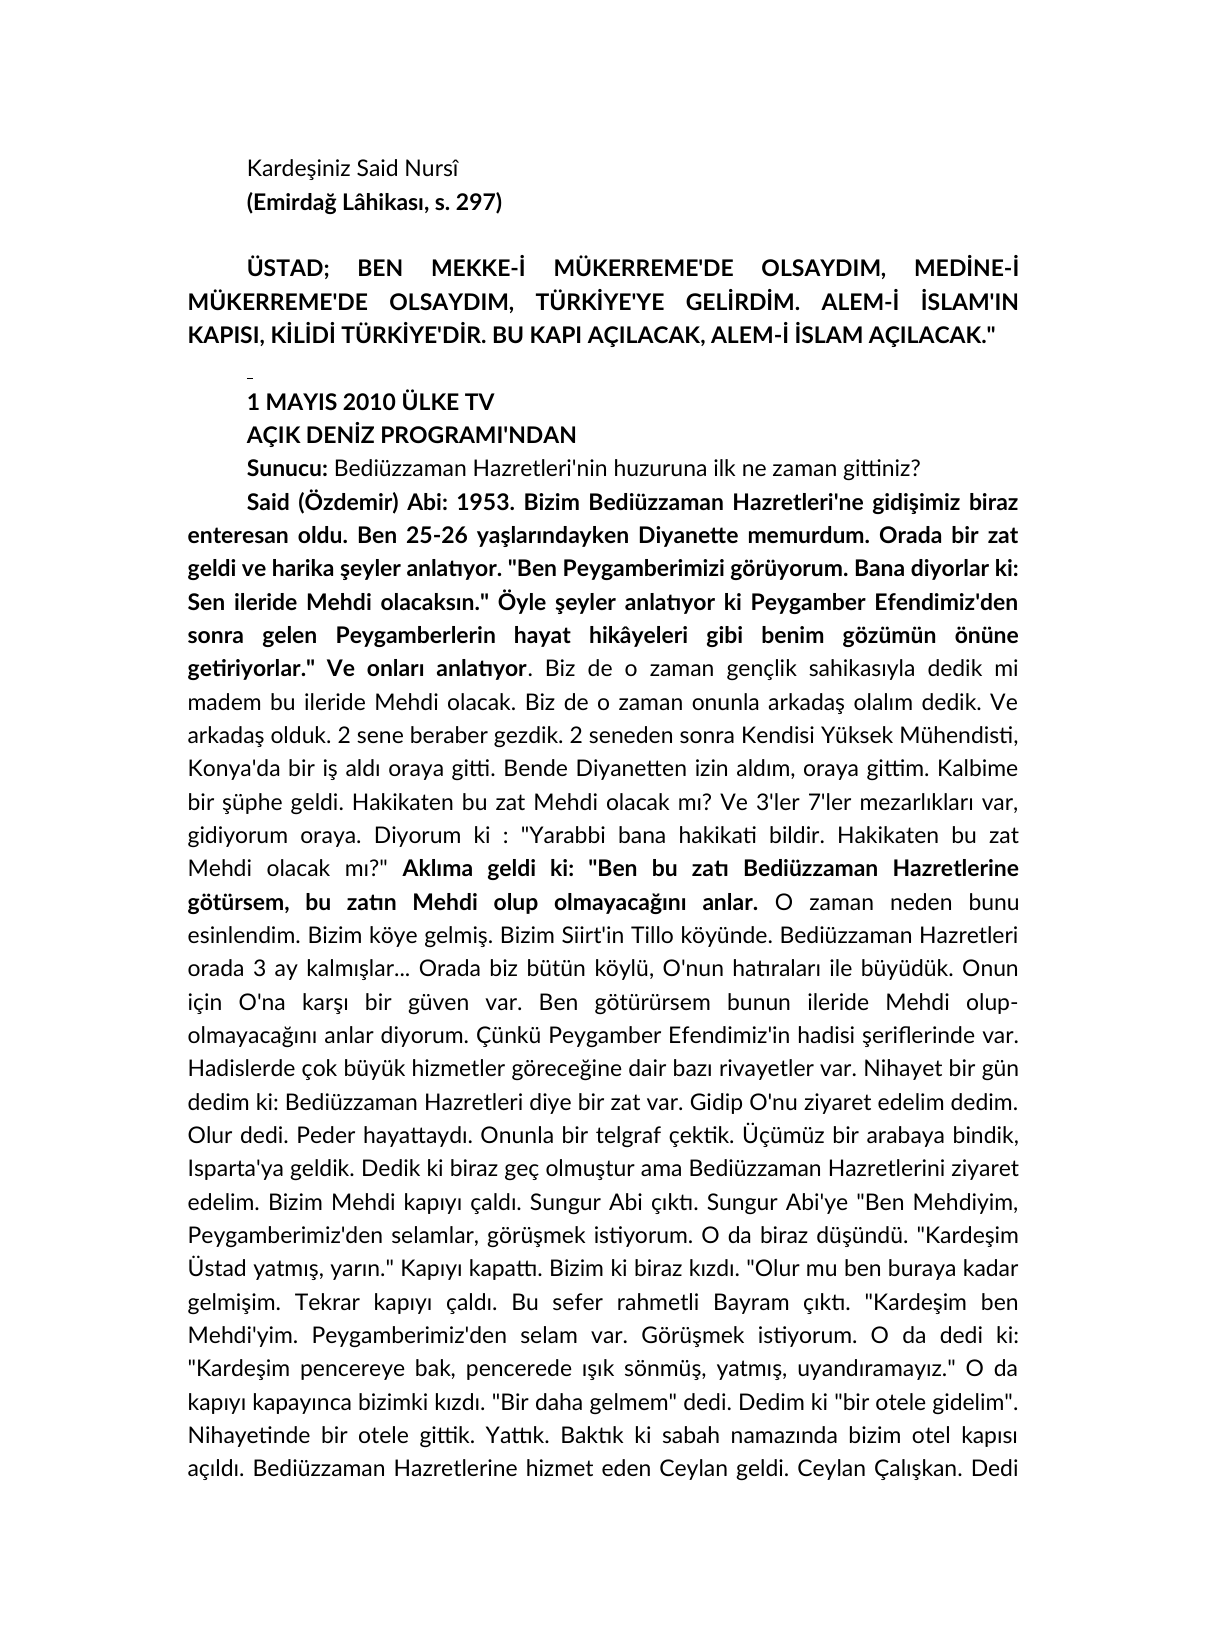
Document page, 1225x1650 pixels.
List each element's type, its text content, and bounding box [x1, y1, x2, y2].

text 1 MAYIS 2010 ÜLKE TV [187, 383, 1020, 417]
text Sunucu: Bediüzzaman Hazretleri'nin huzuruna ilk ne zaman gittiniz? [187, 450, 1020, 483]
text (Emirdağ Lâhikası, s. 297) [187, 183, 1020, 217]
text ÜSTAD; BEN MEKKE-İ MÜKERREME'DE OLSAYDIM, MEDİNE-İ MÜKERREME'DE OLSAYDIM, TÜRKİYE'YE GELİRDİM. ALEM-İ İSLAM'IN KAPISI, KİLİDİ TÜRKİYE'DİR. BU KAPI AÇILACAK, ALEM-İ İSLAM AÇILACAK." [187, 250, 1020, 350]
text Said (Özdemir) Abi: 1953. Bizim Bediüzzaman Hazretleri'ne gidişimiz biraz enteresan oldu. Ben 25-26 yaşlarındayken Diyanette memurdum. Orada bir zat geldi ve harika şeyler anlatıyor. "Ben Peygamberimizi görüyorum. Bana diyorlar ki: Sen ileride Mehdi olacaksın." Öyle şeyler anlatıyor ki Peygamber Efendimiz'den sonra gelen Peygamberlerin hayat hikâyeleri gibi benim gözümün önüne getiriyorlar." Ve onları anlatıyor. Biz de o zaman gençlik sahikasıyla dedik mi madem bu ileride Mehdi olacak. Biz de o zaman onunla arkadaş olalım dedik. Ve arkadaş olduk. 2 sene beraber gezdik. 2 seneden sonra Kendisi Yüksek Mühendisti, Konya'da bir iş aldı oraya gitti. Bende Diyanetten izin aldım, oraya gittim. Kalbime bir şüphe geldi. Hakikaten bu zat Mehdi olacak mı? Ve 3'ler 7'ler mezarlıkları var, gidiyorum oraya. Diyorum ki : "Yarabbi bana hakikati bildir. Hakikaten bu zat Mehdi olacak mı?" Aklıma geldi ki: "Ben bu zatı Bediüzzaman Hazretlerine götürsem, bu zatın Mehdi olup olmayacağını anlar. O zaman neden bunu esinlendim. Bizim köye gelmiş. Bizim Siirt'in Tillo köyünde. Bediüzzaman Hazretleri orada 3 ay kalmışlar... Orada biz bütün köylü, O'nun hatıraları ile büyüdük. Onun için O'na karşı bir güven var. Ben götürürsem bunun ileride Mehdi olup-olmayacağını anlar diyorum. Çünkü Peygamber Efendimiz'in hadisi şeriflerinde var. Hadislerde çok büyük hizmetler göreceğine dair bazı rivayetler var. Nihayet bir gün dedim ki: Bediüzzaman Hazretleri diye bir zat var. Gidip O'nu ziyaret edelim dedim. Olur dedi. Peder hayattaydı. Onunla bir telgraf çektik. Üçümüz bir arabaya bindik, Isparta'ya geldik. Dedik ki biraz geç olmuştur ama Bediüzzaman Hazretlerini ziyaret edelim. Bizim Mehdi kapıyı çaldı. Sungur Abi çıktı. Sungur Abi'ye "Ben Mehdiyim, Peygamberimiz'den selamlar, görüşmek istiyorum. O da biraz düşündü. "Kardeşim Üstad yatmış, yarın." Kapıyı kapattı. Bizim ki biraz kızdı. "Olur mu ben buraya kadar gelmişim. Tekrar kapıyı çaldı. Bu sefer rahmetli Bayram çıktı. "Kardeşim ben Mehdi'yim. Peygamberimiz'den selam var. Görüşmek istiyorum. O da dedi ki: "Kardeşim pencereye bak, pencerede ışık sönmüş, yatmış, uyandıramayız." O da kapıyı kapayınca bizimki kızdı. "Bir daha gelmem" dedi. Dedim ki "bir otele gidelim". Nihayetinde bir otele gittik. Yattık. Baktık ki sabah namazında bizim otel kapısı açıldı. Bediüzzaman Hazretlerine hizmet eden Ceylan geldi. Ceylan Çalışkan. Dedi [187, 483, 1020, 1483]
text Kardeşiniz Said Nursî [187, 150, 1020, 183]
text AÇIK DENİZ PROGRAMI'NDAN [187, 417, 1020, 450]
